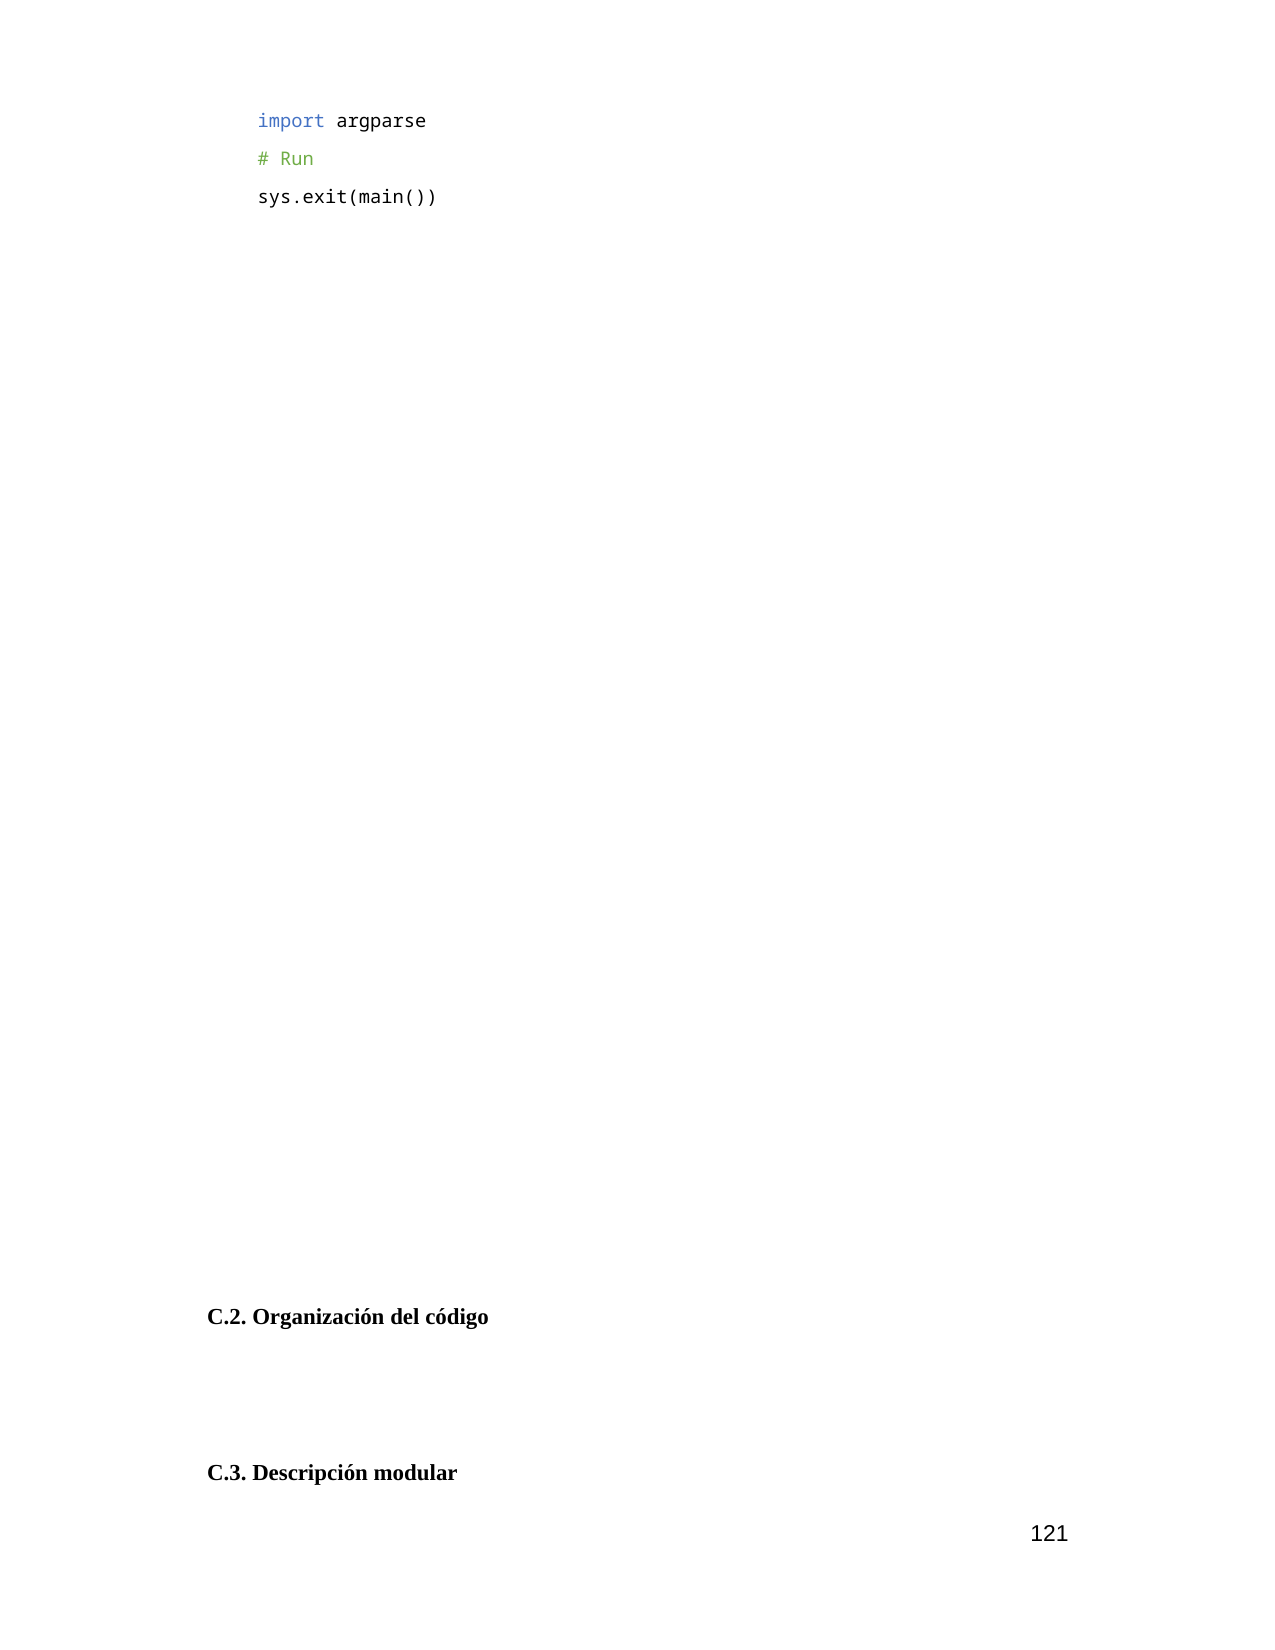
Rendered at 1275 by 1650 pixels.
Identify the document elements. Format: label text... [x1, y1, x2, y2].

text C.3. Descripción modular [207, 1459, 1068, 1486]
table_header import argparse # Run sys.exit(main()) [207, 101, 1078, 264]
text C.2. Organización del código [207, 1303, 1068, 1330]
